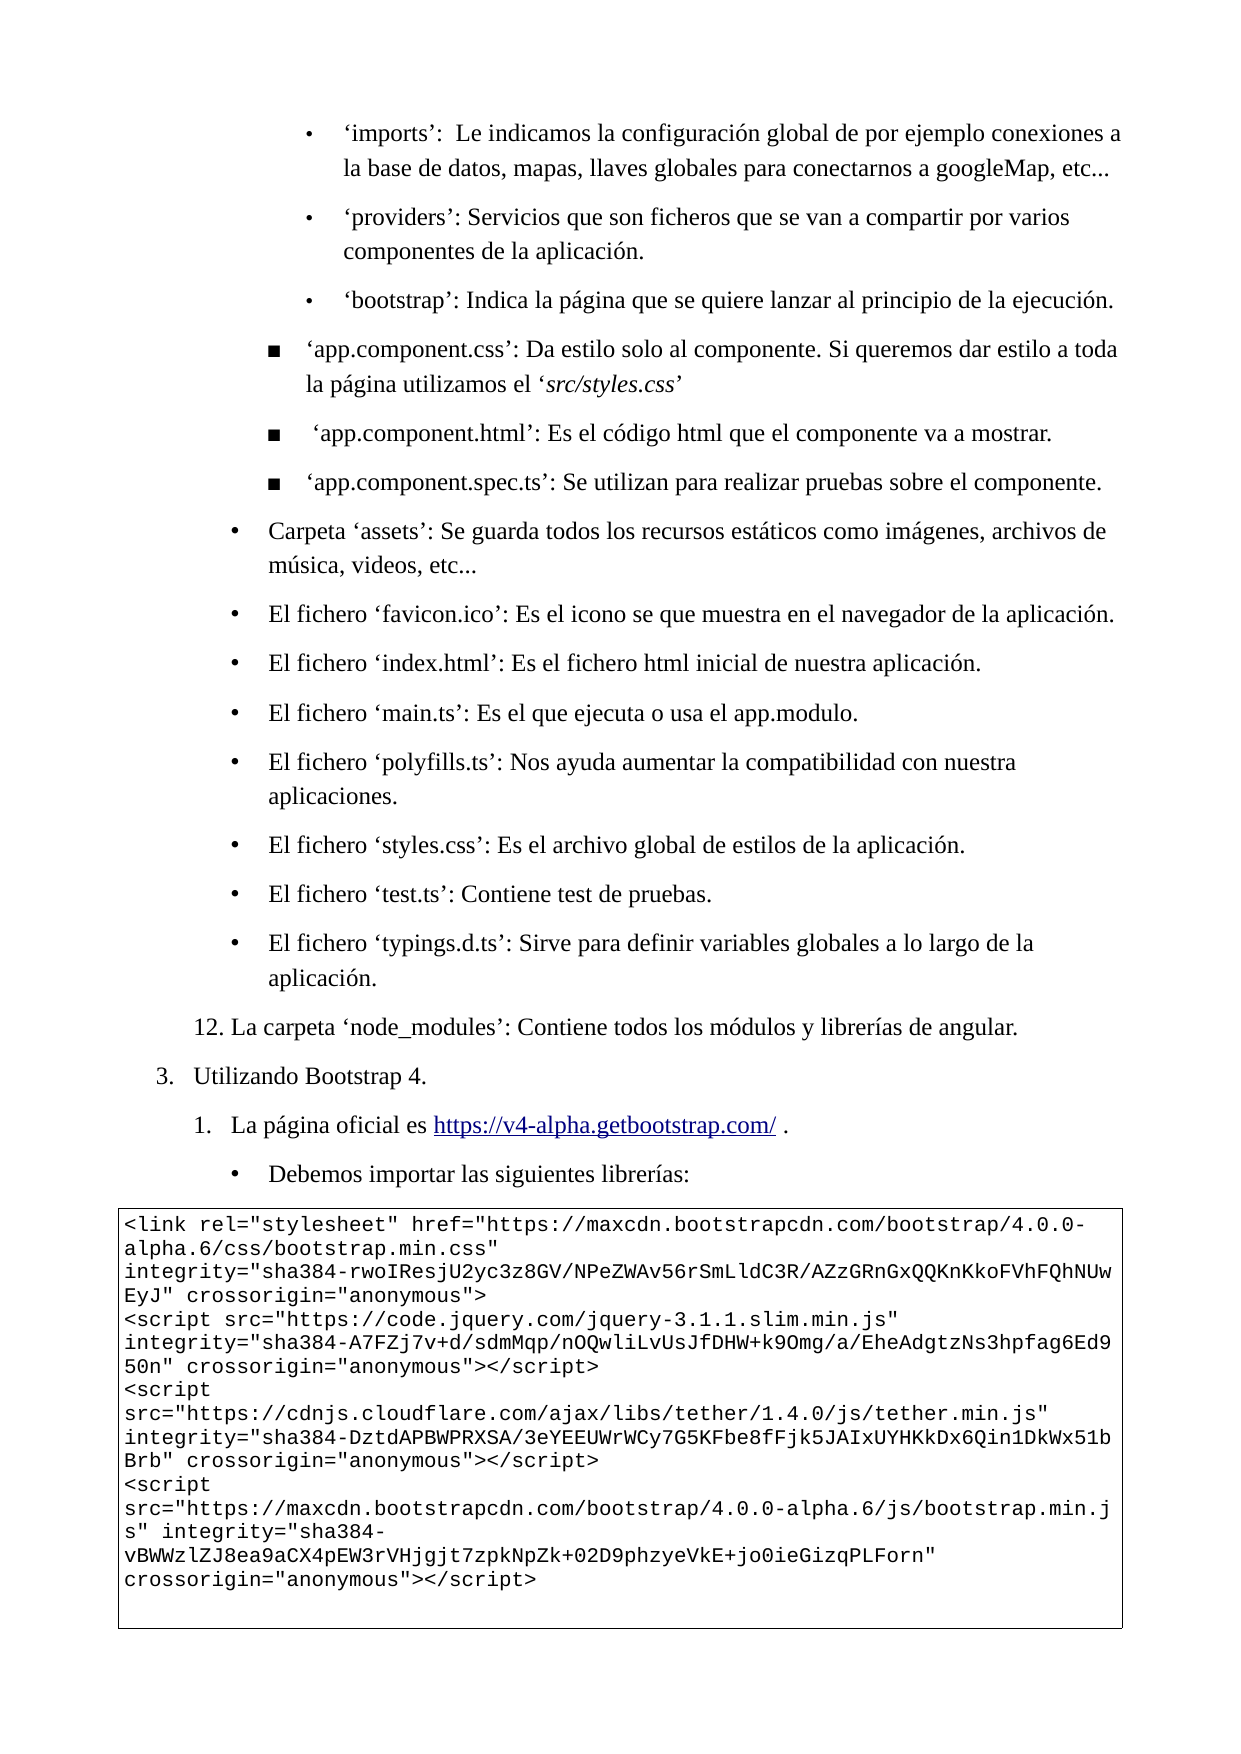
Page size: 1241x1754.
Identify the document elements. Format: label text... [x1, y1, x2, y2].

list La carpeta ‘node_modules’: Contiene todos los módulos y librerías de angular. [193, 1012, 1122, 1041]
list ‘providers’: Servicios que son ficheros que se van a compartir por varios componentes de la aplicación. [306, 202, 1122, 265]
list La página oficial es https://v4-alpha.getbootstrap.com/ . [193, 1110, 1122, 1139]
list El fichero ‘test.ts’: Contiene test de pruebas. [231, 879, 1122, 908]
list El fichero ‘index.html’: Es el fichero html inicial de nuestra aplicación. [231, 648, 1122, 677]
list El fichero ‘styles.css’: Es el archivo global de estilos de la aplicación. [231, 830, 1122, 859]
list ‘bootstrap’: Indica la página que se quiere lanzar al principio de la ejecución. [306, 285, 1122, 314]
list El fichero ‘typings.d.ts’: Sirve para definir variables globales a lo largo de la aplicación. [231, 928, 1122, 992]
list ‘imports’: Le indicamos la configuración global de por ejemplo conexiones a la base de datos, mapas, llaves globales para conectarnos a googleMap, etc... [306, 118, 1122, 181]
list Debemos importar las siguientes librerías: [231, 1159, 1122, 1188]
list ‘app.component.html’: Es el código html que el componente va a mostrar. [268, 418, 1122, 447]
list Carpeta ‘assets’: Se guarda todos los recursos estáticos como imágenes, archivos de música, videos, etc... [231, 516, 1122, 579]
list El fichero ‘polyfills.ts’: Nos ayuda aumentar la compatibilidad con nuestra aplicaciones. [231, 747, 1122, 810]
list ‘app.component.spec.ts’: Se utilizan para realizar pruebas sobre el componente. [268, 467, 1122, 496]
list ‘app.component.css’: Da estilo solo al componente. Si queremos dar estilo a toda la página utilizamos el ‘src/styles.css’ [268, 334, 1122, 397]
list Utilizando Bootstrap 4. [156, 1061, 1122, 1090]
table_header <link rel="stylesheet" href="https://maxcdn.bootstrapcdn.com/bootstrap/4.0.0-alpha.6/css/bootstrap.min.css" integrity="sha384-rwoIResjU2yc3z8GV/NPeZWAv56rSmLldC3R/AZzGRnGxQQKnKkoFVhFQhNUwEyJ" crossorigin="anonymous"> <script src="https://code.jquery.com/jquery-3.1.1.slim.min.js" integrity="sha384-A7FZj7v+d/sdmMqp/nOQwliLvUsJfDHW+k9Omg/a/EheAdgtzNs3hpfag6Ed950n" crossorigin="anonymous"></script> <script src="https://cdnjs.cloudflare.com/ajax/libs/tether/1.4.0/js/tether.min.js" integrity="sha384-DztdAPBWPRXSA/3eYEEUWrWCy7G5KFbe8fFjk5JAIxUYHKkDx6Qin1DkWx51bBrb" crossorigin="anonymous"></script> <script src="https://maxcdn.bootstrapcdn.com/bootstrap/4.0.0-alpha.6/js/bootstrap.min.js" integrity="sha384-vBWWzlZJ8ea9aCX4pEW3rVHjgjt7zpkNpZk+02D9phzyeVkE+jo0ieGizqPLForn" crossorigin="anonymous"></script> [119, 1209, 1122, 1627]
list El fichero ‘main.ts’: Es el que ejecuta o usa el app.modulo. [231, 698, 1122, 726]
list El fichero ‘favicon.ico’: Es el icono se que muestra en el navegador de la aplicación. [231, 599, 1122, 628]
